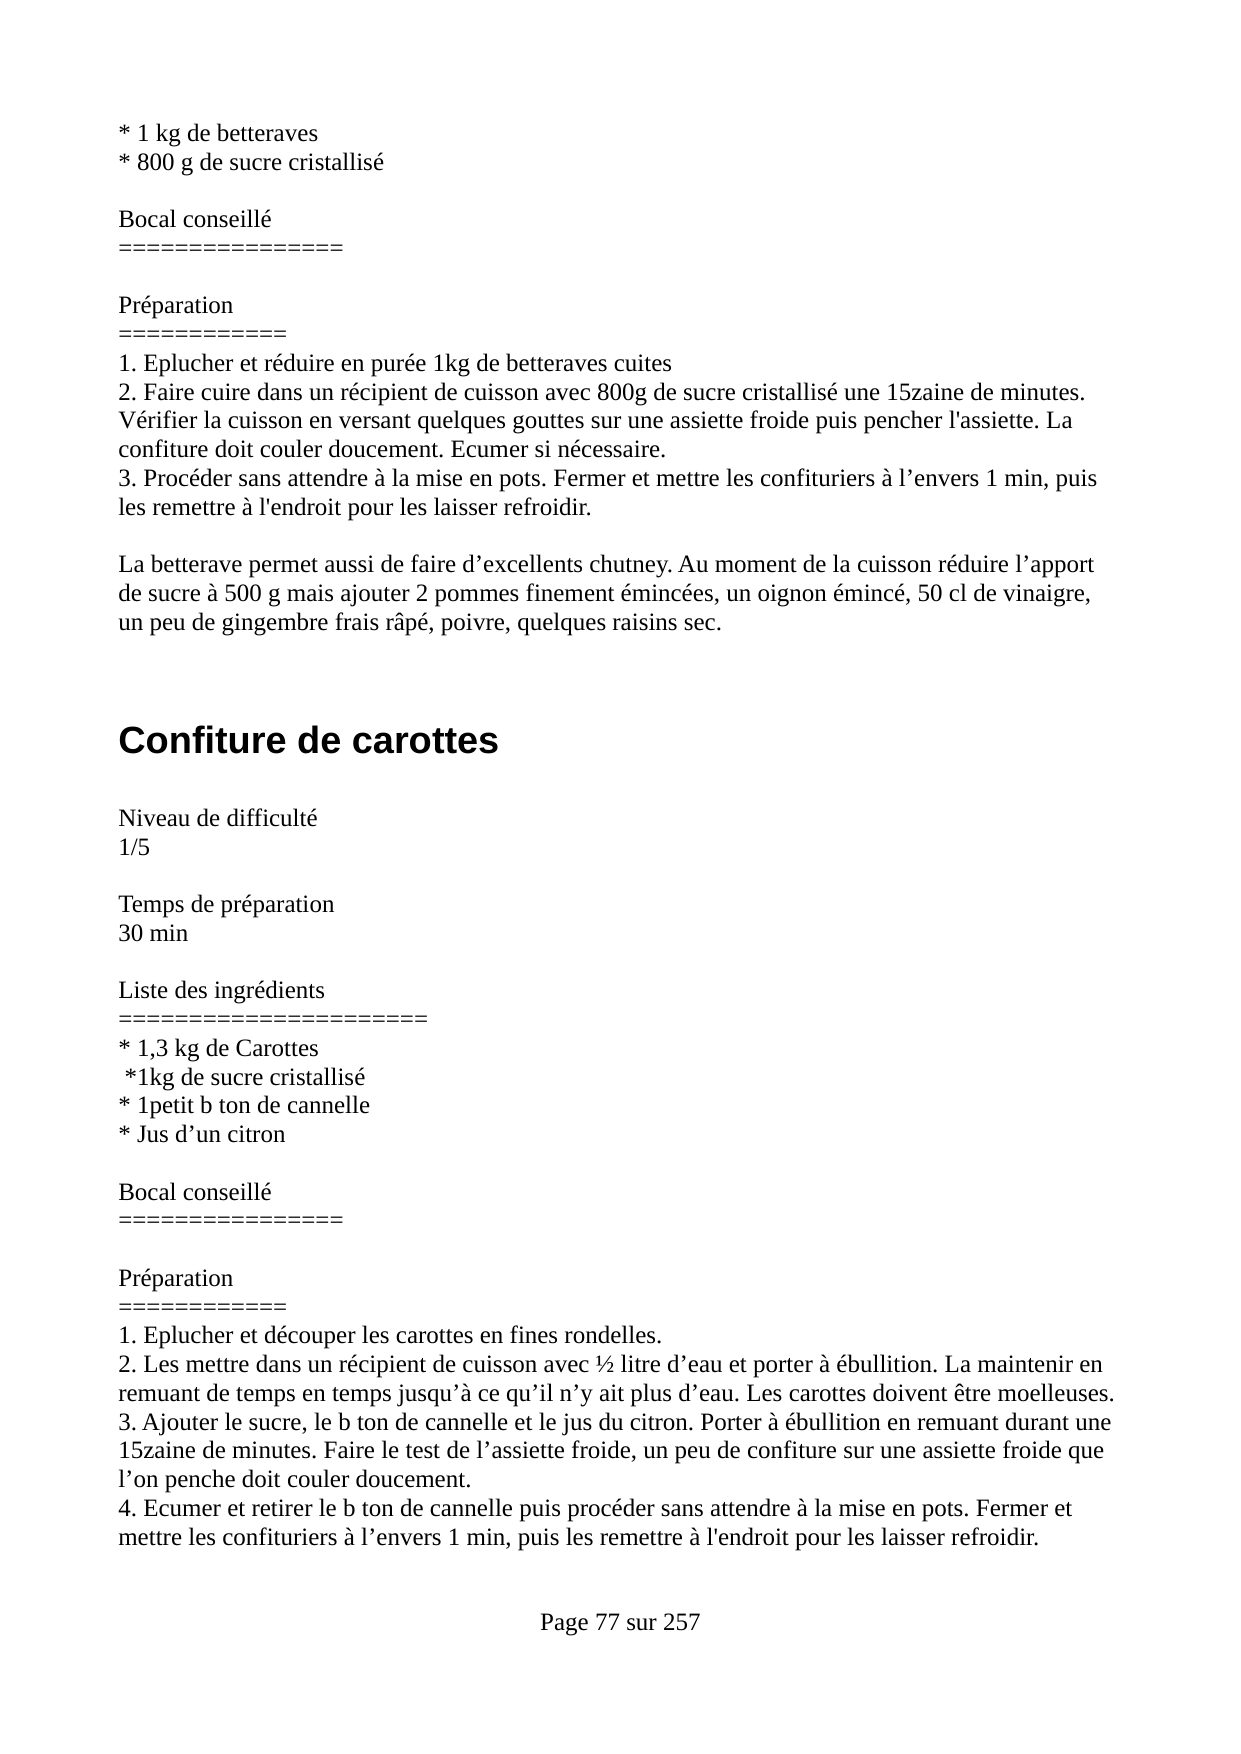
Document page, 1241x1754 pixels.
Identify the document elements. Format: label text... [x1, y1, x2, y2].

text 3. Ajouter le sucre, le b ton de cannelle et le jus du citron. Porter à ébullition en remuant durant une 15zaine de minutes. Faire le test de l’assiette froide, un peu de confiture sur une assiette froide que l’on penche doit couler doucement. [118, 1407, 1122, 1493]
text ====================== [118, 1004, 1122, 1033]
text Liste des ingrédients [118, 976, 1122, 1004]
text Niveau de difficulté [118, 803, 1122, 832]
text Préparation [118, 291, 1122, 319]
text 1/5 [118, 832, 1122, 861]
text 2. Les mettre dans un récipient de cuisson avec ½ litre d’eau et porter à ébullition. La maintenir en remuant de temps en temps jusqu’à ce qu’il n’y ait plus d’eau. Les carottes doivent être moelleuses. [118, 1349, 1122, 1407]
text * 1 kg de betteraves [118, 118, 1122, 147]
text Préparation [118, 1263, 1122, 1292]
text Bocal conseillé [118, 1177, 1122, 1206]
text Temps de préparation [118, 889, 1122, 918]
text 30 min [118, 918, 1122, 947]
text *1kg de sucre cristallisé [118, 1062, 1122, 1091]
text * 1,3 kg de Carottes [118, 1033, 1122, 1062]
text ============ [118, 1292, 1122, 1321]
text Bocal conseillé [118, 204, 1122, 233]
text 1. Eplucher et réduire en purée 1kg de betteraves cuites [118, 348, 1122, 377]
subtitle Confiture de carottes [118, 718, 1122, 762]
text 3. Procéder sans attendre à la mise en pots. Fermer et mettre les confituriers à l’envers 1 min, puis les remettre à l'endroit pour les laisser refroidir. [118, 463, 1122, 521]
text La betterave permet aussi de faire d’excellents chutney. Au moment de la cuisson réduire l’apport de sucre à 500 g mais ajouter 2 pommes finement émincées, un oignon émincé, 50 cl de vinaigre, un peu de gingembre frais râpé, poivre, quelques raisins sec. [118, 549, 1122, 636]
text 2. Faire cuire dans un récipient de cuisson avec 800g de sucre cristallisé une 15zaine de minutes. Vérifier la cuisson en versant quelques gouttes sur une assiette froide puis pencher l'assiette. La confiture doit couler doucement. Ecumer si nécessaire. [118, 377, 1122, 463]
text * Jus d’un citron [118, 1119, 1122, 1148]
text ================ [118, 1206, 1122, 1234]
text * 1petit b ton de cannelle [118, 1091, 1122, 1119]
text ============ [118, 319, 1122, 348]
text ================ [118, 233, 1122, 262]
text 1. Eplucher et découper les carottes en fines rondelles. [118, 1321, 1122, 1349]
text * 800 g de sucre cristallisé [118, 147, 1122, 176]
text 4. Ecumer et retirer le b ton de cannelle puis procéder sans attendre à la mise en pots. Fermer et mettre les confituriers à l’envers 1 min, puis les remettre à l'endroit pour les laisser refroidir. [118, 1493, 1122, 1551]
